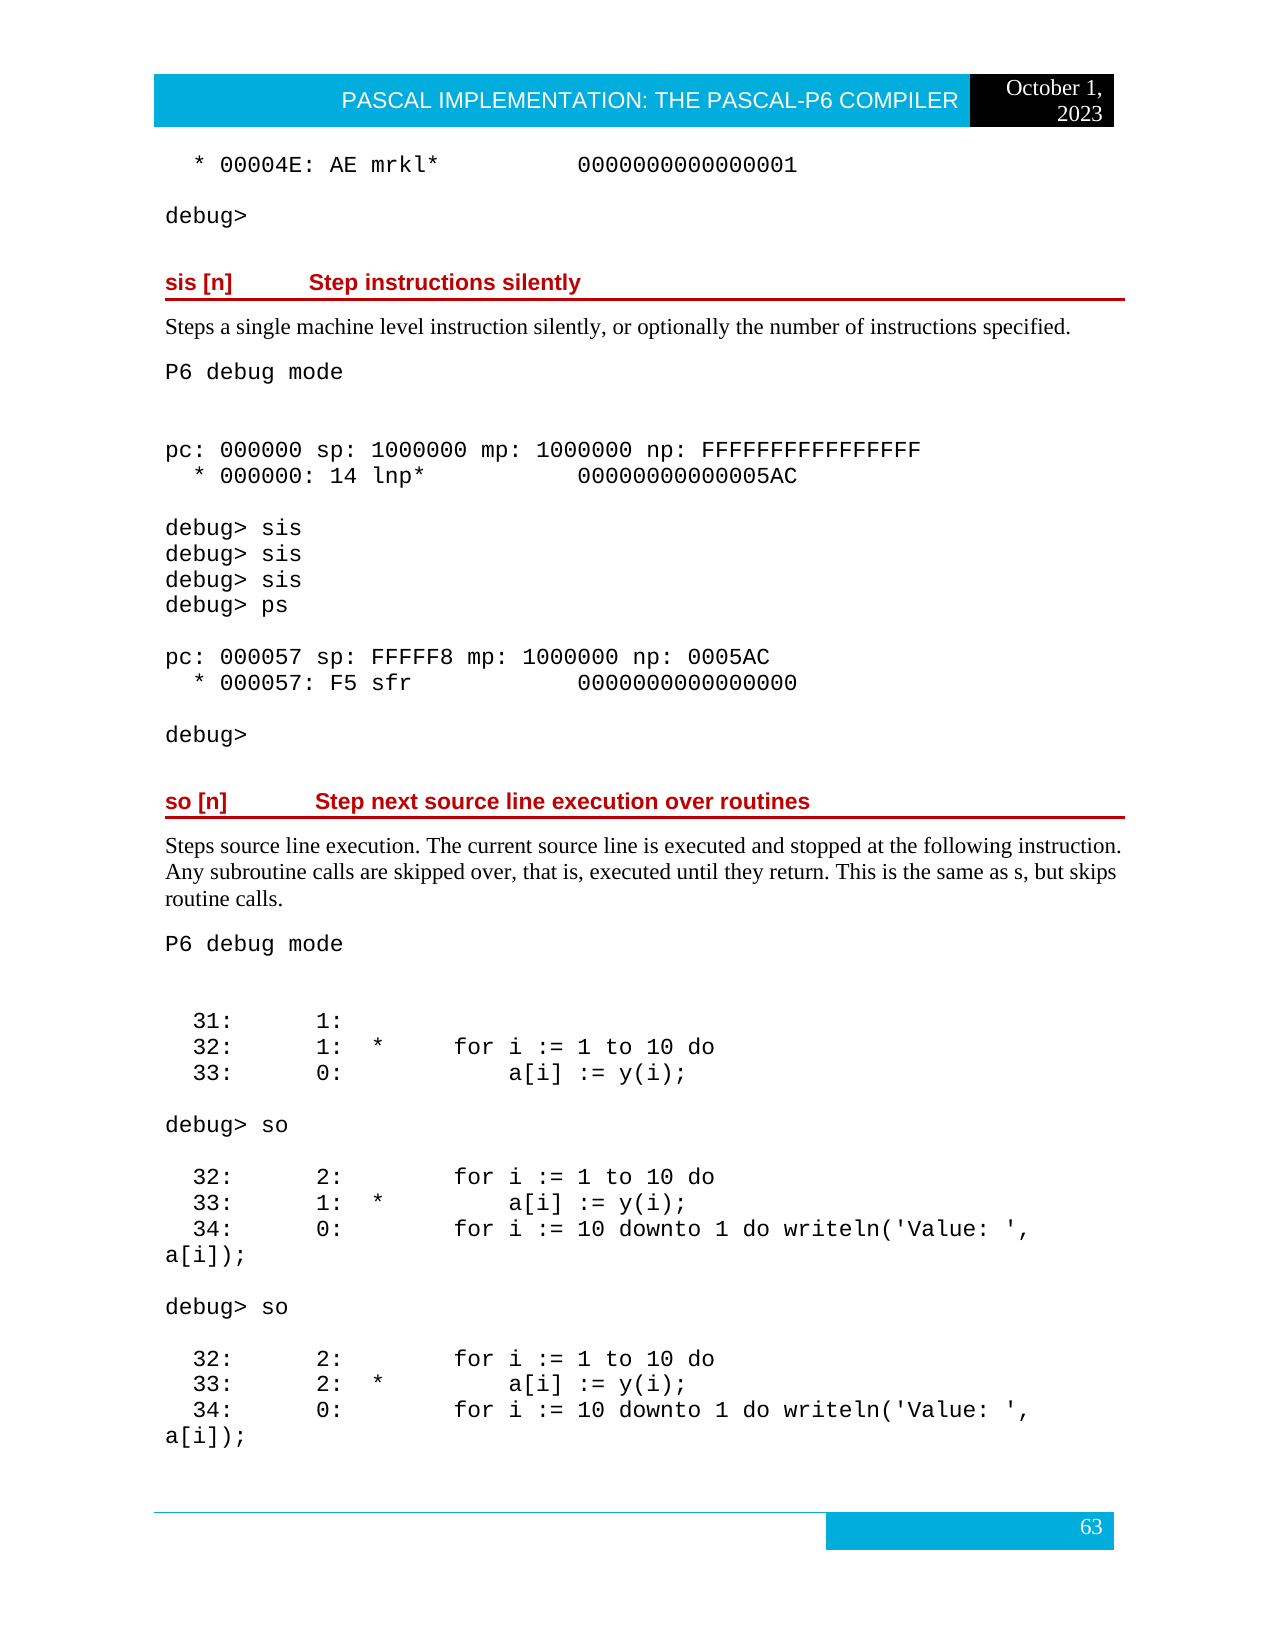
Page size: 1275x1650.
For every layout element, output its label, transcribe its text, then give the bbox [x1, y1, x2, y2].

text 33: 2: * a[i] := y(i); [165, 1373, 1125, 1399]
text 32: 2: for i := 1 to 10 do [165, 1347, 1125, 1373]
subtitle so [n] Step next source line execution over routines [165, 788, 1125, 816]
text debug> sis [165, 568, 1125, 594]
text * 000000: 14 lnp* 00000000000005AC [165, 464, 1125, 490]
text debug> so [165, 1295, 1125, 1321]
text * 00004E: AE mrkl* 0000000000000001 [165, 153, 1125, 179]
text debug> ps [165, 594, 1125, 620]
text P6 debug mode [165, 932, 1125, 958]
text 32: 1: * for i := 1 to 10 do [165, 1036, 1125, 1062]
subtitle sis [n] Step instructions silently [165, 269, 1125, 298]
text pc: 000000 sp: 1000000 mp: 1000000 np: FFFFFFFFFFFFFFFF [165, 438, 1125, 464]
text 34: 0: for i := 10 downto 1 do writeln('Value: ', a[i]); [165, 1217, 1125, 1269]
text Steps source line execution. The current source line is executed and stopped at the following instruction. Any subroutine calls are skipped over, that is, executed until they return. This is the same as s, but skips routine calls. [165, 832, 1125, 911]
text 32: 2: for i := 1 to 10 do [165, 1165, 1125, 1191]
text 33: 0: a[i] := y(i); [165, 1062, 1125, 1087]
text 33: 1: * a[i] := y(i); [165, 1191, 1125, 1217]
text debug> sis [165, 542, 1125, 568]
text * 000057: F5 sfr 0000000000000000 [165, 672, 1125, 698]
text 34: 0: for i := 10 downto 1 do writeln('Value: ', a[i]); [165, 1399, 1125, 1451]
text debug> [165, 723, 1125, 749]
text P6 debug mode [165, 360, 1125, 386]
text debug> [165, 205, 1125, 231]
text debug> so [165, 1113, 1125, 1139]
text pc: 000057 sp: FFFFF8 mp: 1000000 np: 0005AC [165, 646, 1125, 672]
text Steps a single machine level instruction silently, or optionally the number of instructions specified. [165, 313, 1125, 339]
text debug> sis [165, 516, 1125, 542]
text 31: 1: [165, 1010, 1125, 1036]
